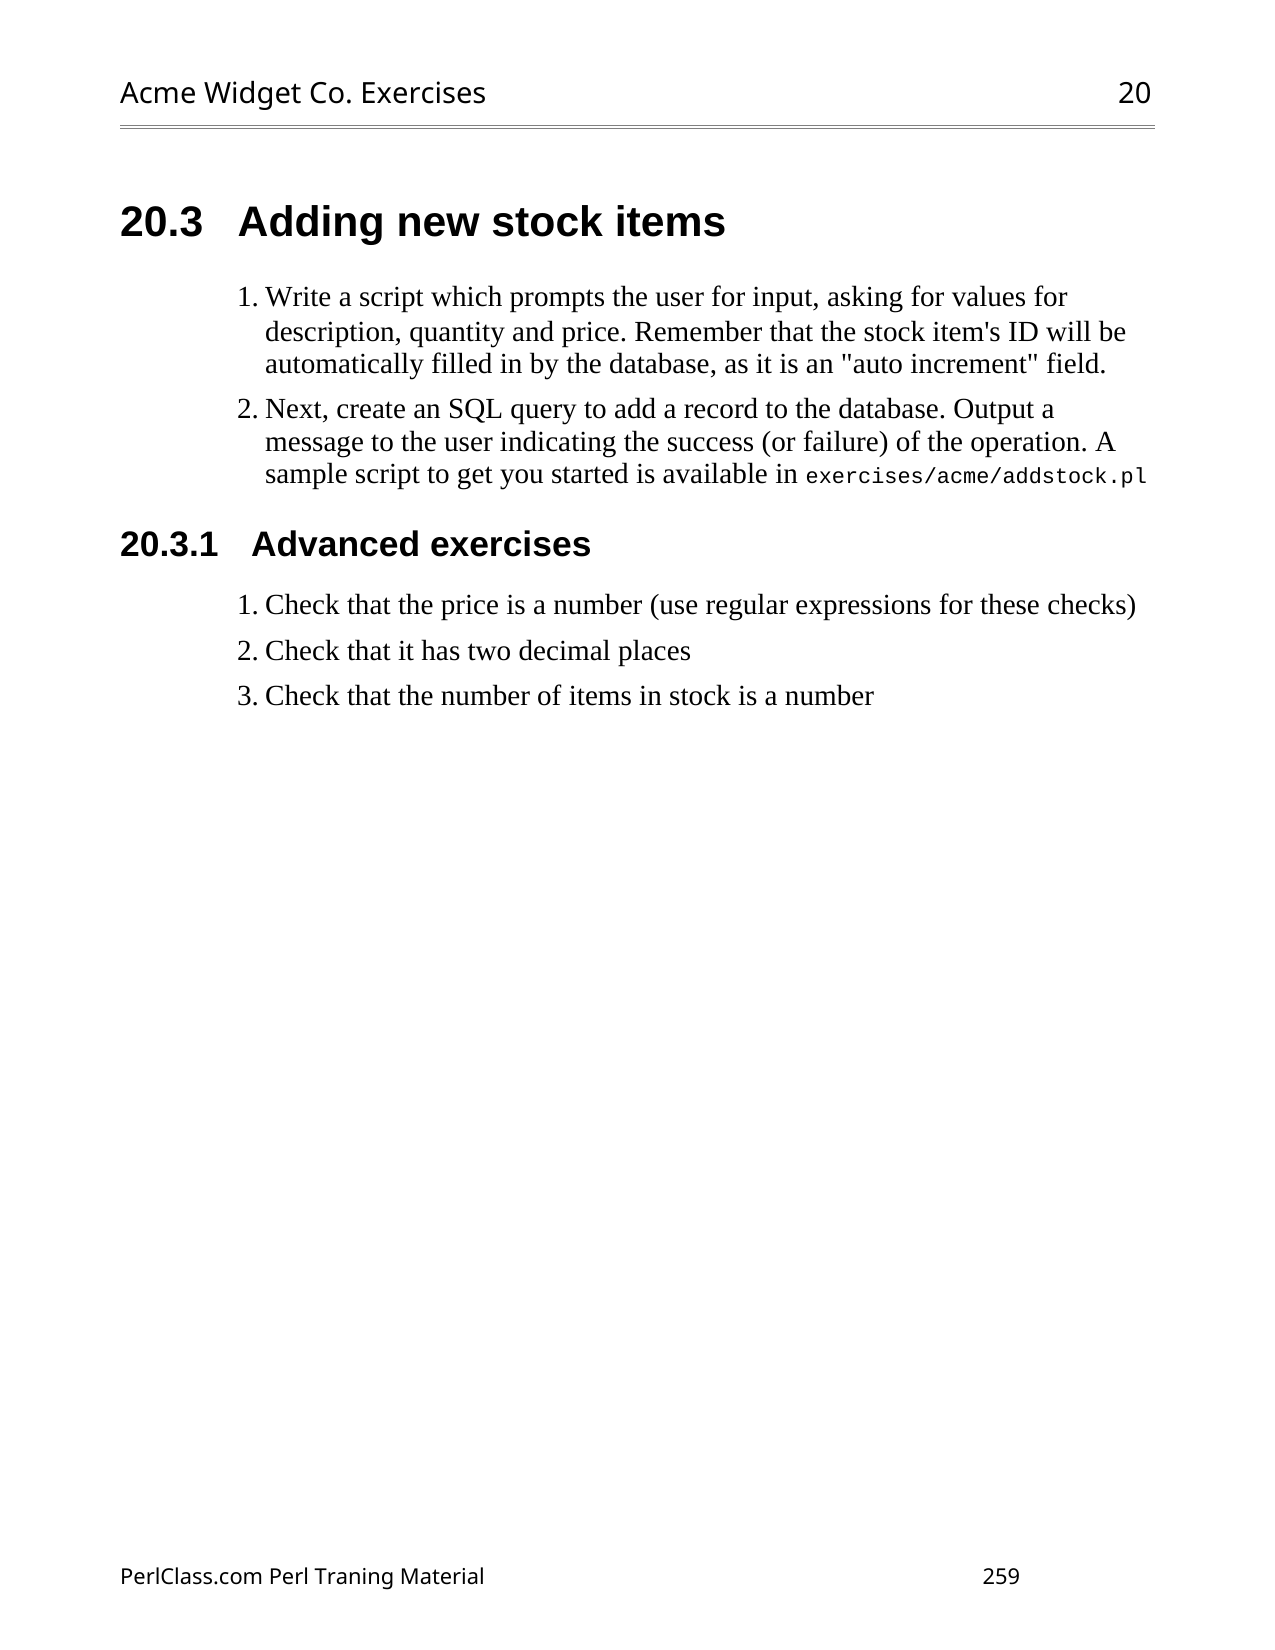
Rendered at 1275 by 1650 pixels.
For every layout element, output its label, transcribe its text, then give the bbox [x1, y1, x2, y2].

subtitle Adding new stock items [120, 190, 1155, 246]
text 3. Check that the number of items in stock is a number [220, 679, 1155, 712]
text 2. Next, create an SQL query to add a record to the database. Output a message to the user indicating the success (or failure) of the operation. A sample script to get you started is available in exercises/acme/addstock.pl [220, 393, 1155, 490]
subtitle Advanced exercises [120, 517, 1155, 564]
text 1. Check that the price is a number (use regular expressions for these checks) [220, 582, 1155, 622]
text 2. Check that it has two decimal places [220, 634, 1155, 667]
text 1. Write a script which prompts the user for input, asking for values for description, quantity and price. Remember that the stock item's ID will be automatically filled in by the database, as it is an "auto increment" field. [220, 267, 1155, 380]
